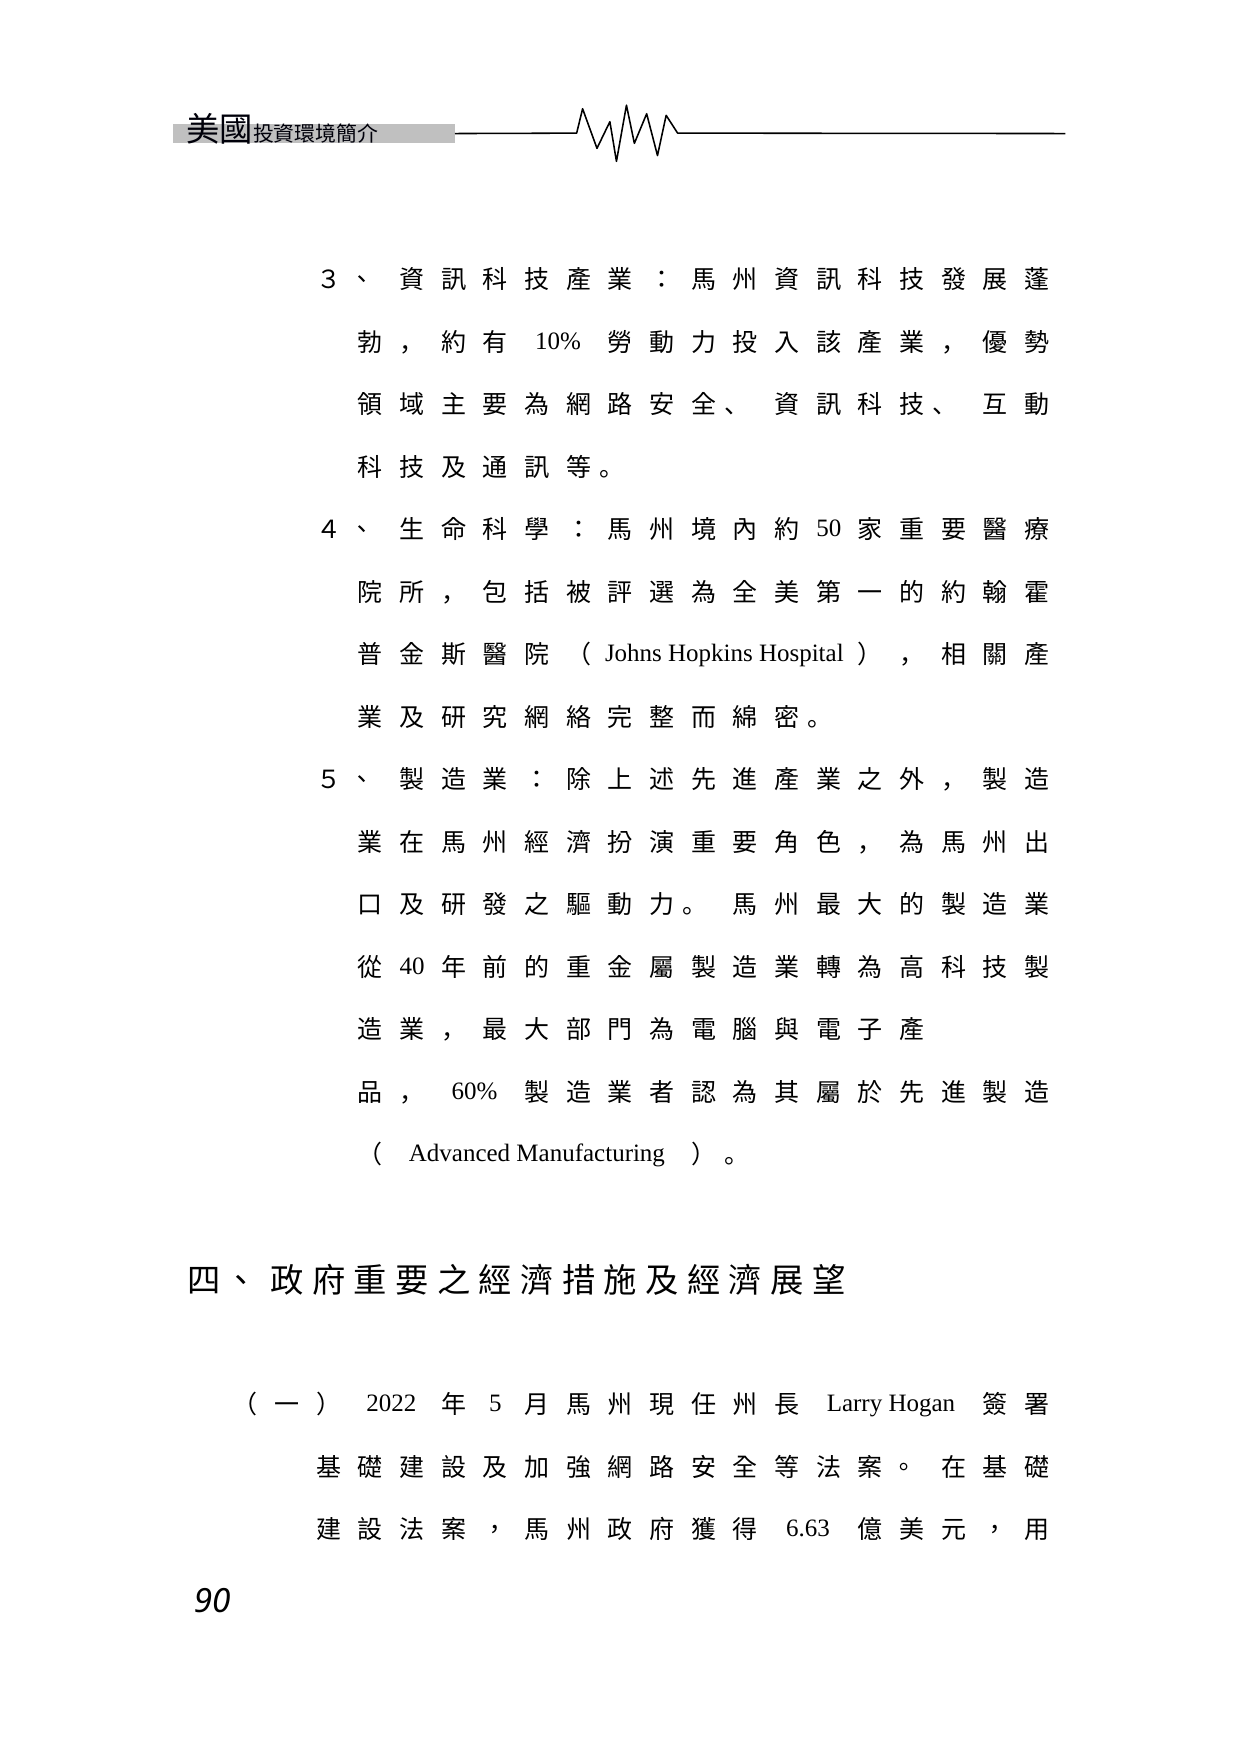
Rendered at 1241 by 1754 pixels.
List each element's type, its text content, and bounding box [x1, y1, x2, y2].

text 四、政府重要之經濟措施及經濟展望 [183, 1236, 1058, 1299]
text （一）2022年5月馬州現任州長Larry Hogan簽署基礎建設及加強網路安全等法案。在基礎建設法案，馬州政府獲得6.63億美元，用 [207, 1361, 1058, 1549]
text ４、生命科學：馬州境內約50家重要醫療院所，包括被評選為全美第一的約翰霍普金斯醫院（Johns Hopkins Hospital），相關產業及研究網絡完整而綿密。 [281, 486, 1058, 736]
text ５、製造業：除上述先進產業之外，製造業在馬州經濟扮演重要角色，為馬州出口及研發之驅動力。馬州最大的製造業從40年前的重金屬製造業轉為高科技製造業，最大部門為電腦與電子產品，60%製造業者認為其屬於先進製造（Advanced Manufacturing）。 [281, 736, 1058, 1174]
text ３、資訊科技產業：馬州資訊科技發展蓬勃，約有10%勞動力投入該產業，優勢領域主要為網路安全、資訊科技、互動科技及通訊等。 [281, 236, 1058, 486]
